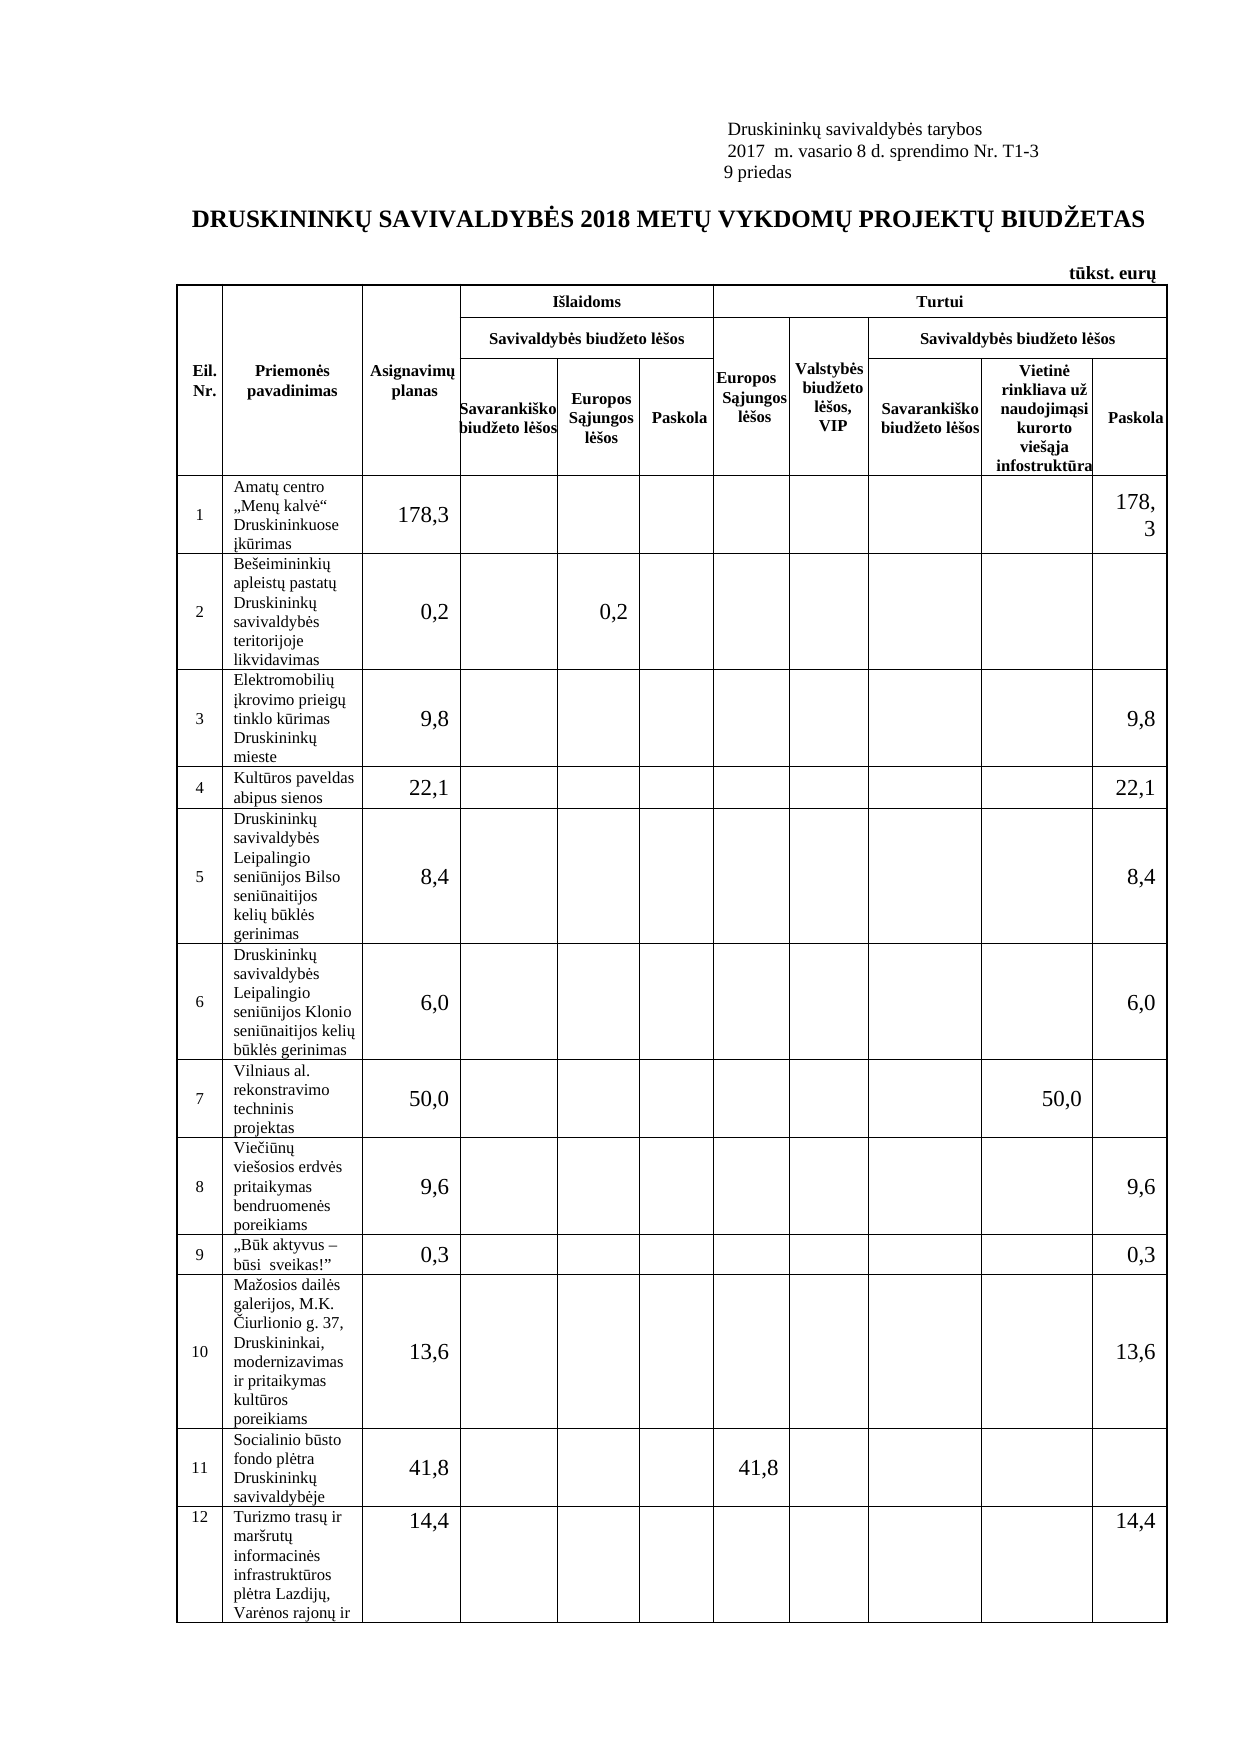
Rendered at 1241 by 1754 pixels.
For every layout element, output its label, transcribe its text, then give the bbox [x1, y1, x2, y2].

table_cell Vilniaus al. rekonstravimo techninis projektas [223, 1060, 362, 1137]
table_cell [869, 1060, 981, 1137]
table_cell [790, 767, 868, 808]
table_cell [982, 767, 1092, 808]
table_cell [790, 1138, 868, 1234]
table_cell [640, 1275, 713, 1428]
table_cell [1093, 554, 1166, 669]
table_cell [790, 476, 868, 553]
table_cell [869, 670, 981, 766]
table_cell Elektromobilių įkrovimo prieigų tinklo kūrimas Druskininkų mieste [223, 670, 362, 766]
table_cell Turizmo trasų ir maršrutų informacinės infrastruktūros plėtra Lazdijų, Varėnos rajonų ir [223, 1507, 362, 1622]
table_cell 0,3 [363, 1235, 460, 1274]
table_cell [714, 554, 789, 669]
table_cell [790, 944, 868, 1059]
table_cell [790, 554, 868, 669]
table_cell [790, 1060, 868, 1137]
table_cell 0,2 [363, 554, 460, 669]
table_cell [869, 1507, 981, 1622]
table_cell [714, 1275, 789, 1428]
table_cell Bešeimininkių apleistų pastatų Druskininkų savivaldybės teritorijoje likvidavimas [223, 554, 362, 669]
table_cell [982, 809, 1092, 943]
table_header Asignavimų planas [363, 286, 460, 475]
table_cell [461, 1138, 557, 1234]
table_cell [640, 1235, 713, 1274]
table_cell [790, 1235, 868, 1274]
table_cell [790, 1507, 868, 1622]
table_header Išlaidoms [461, 286, 713, 317]
table_cell 4 [178, 767, 222, 808]
table_cell [558, 1235, 639, 1274]
table_cell 13,6 [1093, 1275, 1166, 1428]
table_cell 12 [178, 1507, 222, 1622]
table_cell [558, 670, 639, 766]
table_cell [714, 476, 789, 553]
table_cell [1093, 1429, 1166, 1506]
table_cell Druskininkų savivaldybės Leipalingio seniūnijos Klonio seniūnaitijos kelių būklės gerinimas [223, 944, 362, 1059]
table_cell 9,8 [1093, 670, 1166, 766]
text Druskininkų savivaldybės tarybos [177, 118, 1161, 140]
table_cell 8,4 [363, 809, 460, 943]
table_cell [869, 1275, 981, 1428]
table_cell Savivaldybės biudžeto lėšos [461, 318, 713, 358]
text 9 priedas [177, 161, 1167, 183]
table_cell [714, 944, 789, 1059]
table_cell [982, 1275, 1092, 1428]
table_cell 22,1 [363, 767, 460, 808]
table_cell 178,3 [1093, 476, 1166, 553]
table_cell [869, 476, 981, 553]
table_cell [640, 1138, 713, 1234]
table_cell [714, 1235, 789, 1274]
table_cell 22,1 [1093, 767, 1166, 808]
table_cell [461, 1507, 557, 1622]
table_cell 6 [178, 944, 222, 1059]
table_cell 6,0 [363, 944, 460, 1059]
table_cell [714, 1060, 789, 1137]
table_cell [640, 944, 713, 1059]
table_cell [461, 670, 557, 766]
table_cell 8,4 [1093, 809, 1166, 943]
table_cell [714, 1507, 789, 1622]
table_cell 1 [178, 476, 222, 553]
table_cell Mažosios dailės galerijos, M.K. Čiurlionio g. 37, Druskininkai, modernizavimas ir pritaikymas kultūros poreikiams [223, 1275, 362, 1428]
table_cell Paskola [1093, 359, 1166, 475]
table_cell [640, 1060, 713, 1137]
table_cell [982, 1507, 1092, 1622]
table_cell [640, 1507, 713, 1622]
text tūkst. eurų [177, 262, 1156, 283]
table_cell [640, 476, 713, 553]
table_cell 9,6 [1093, 1138, 1166, 1234]
table_header Eil. Nr. [178, 286, 222, 475]
table_cell [869, 1429, 981, 1506]
table_cell 41,8 [363, 1429, 460, 1506]
table_cell [461, 944, 557, 1059]
table_cell 9,6 [363, 1138, 460, 1234]
table_cell [982, 670, 1092, 766]
table_cell Socialinio būsto fondo plėtra Druskininkų savivaldybėje [223, 1429, 362, 1506]
table_cell [461, 767, 557, 808]
table_cell [982, 476, 1092, 553]
table_cell [558, 1060, 639, 1137]
table_cell [461, 1275, 557, 1428]
table_cell 8 [178, 1138, 222, 1234]
table_cell [558, 1429, 639, 1506]
table_cell „Būk aktyvus – būsi sveikas!” [223, 1235, 362, 1274]
table_cell Druskininkų savivaldybės Leipalingio seniūnijos Bilso seniūnaitijos kelių būklės gerinimas [223, 809, 362, 943]
text 2017 m. vasario 8 d. sprendimo Nr. T1-3 [177, 140, 1167, 161]
table_cell 50,0 [363, 1060, 460, 1137]
table_cell 10 [178, 1275, 222, 1428]
table_cell 50,0 [982, 1060, 1092, 1137]
table_cell [714, 767, 789, 808]
text DRUSKININKŲ SAVIVALDYBĖS 2018 METŲ VYKDOMŲ PROJEKTŲ BIUDŽETAS [177, 204, 1167, 233]
table_cell 13,6 [363, 1275, 460, 1428]
table_header Priemonės pavadinimas [223, 286, 362, 475]
table_cell Savarankiško biudžeto lėšos [461, 359, 557, 475]
table_cell Europos Sąjungos lėšos [714, 318, 789, 475]
table_cell [869, 767, 981, 808]
table_cell 14,4 [1093, 1507, 1166, 1622]
table_cell [558, 476, 639, 553]
table_cell [982, 1138, 1092, 1234]
table_cell [790, 670, 868, 766]
table_cell [461, 1060, 557, 1137]
table_cell [869, 1235, 981, 1274]
table_cell [714, 670, 789, 766]
table_cell 41,8 [714, 1429, 789, 1506]
table_cell 9 [178, 1235, 222, 1274]
table_cell [558, 944, 639, 1059]
table_cell Europos Sąjungos lėšos [558, 359, 639, 475]
table_cell Savarankiško biudžeto lėšos [869, 359, 981, 475]
table_cell Amatų centro „Menų kalvė“ Druskininkuose įkūrimas [223, 476, 362, 553]
table_cell [558, 1275, 639, 1428]
table_cell [461, 476, 557, 553]
table_cell [714, 809, 789, 943]
table_cell [869, 944, 981, 1059]
table_cell [640, 809, 713, 943]
table_cell Valstybės biudžeto lėšos, VIP [790, 318, 868, 475]
table_cell [1093, 1060, 1166, 1137]
table_cell 0,3 [1093, 1235, 1166, 1274]
table_cell [790, 1275, 868, 1428]
table_cell [640, 554, 713, 669]
table_cell [640, 767, 713, 808]
table_cell [869, 1138, 981, 1234]
table_cell [982, 1235, 1092, 1274]
table_cell [790, 1429, 868, 1506]
table_cell 0,2 [558, 554, 639, 669]
table_cell 3 [178, 670, 222, 766]
table_cell [640, 1429, 713, 1506]
table_cell [714, 1138, 789, 1234]
table_cell [461, 554, 557, 669]
table_cell [869, 554, 981, 669]
table_cell Viečiūnų viešosios erdvės pritaikymas bendruomenės poreikiams [223, 1138, 362, 1234]
table_cell [558, 1138, 639, 1234]
table_cell [869, 809, 981, 943]
table_cell [640, 670, 713, 766]
table_cell [790, 809, 868, 943]
table_cell [982, 1429, 1092, 1506]
table_cell [461, 809, 557, 943]
table_cell Paskola [640, 359, 713, 475]
table_cell Vietinė rinkliava už naudojimąsi kurorto viešąja infostruktūra [982, 359, 1092, 475]
table_cell 7 [178, 1060, 222, 1137]
table_cell [558, 1507, 639, 1622]
table_cell 178,3 [363, 476, 460, 553]
table_cell 2 [178, 554, 222, 669]
table_cell [558, 767, 639, 808]
table_cell 9,8 [363, 670, 460, 766]
table_cell 14,4 [363, 1507, 460, 1622]
table_header Turtui [714, 286, 1166, 317]
table_cell 5 [178, 809, 222, 943]
table_cell Kultūros paveldas abipus sienos [223, 767, 362, 808]
table_cell [461, 1235, 557, 1274]
table_cell [982, 554, 1092, 669]
table_cell [461, 1429, 557, 1506]
table_cell Savivaldybės biudžeto lėšos [869, 318, 1166, 358]
table_cell [558, 809, 639, 943]
table_cell [982, 944, 1092, 1059]
table_cell 6,0 [1093, 944, 1166, 1059]
table_cell 11 [178, 1429, 222, 1506]
